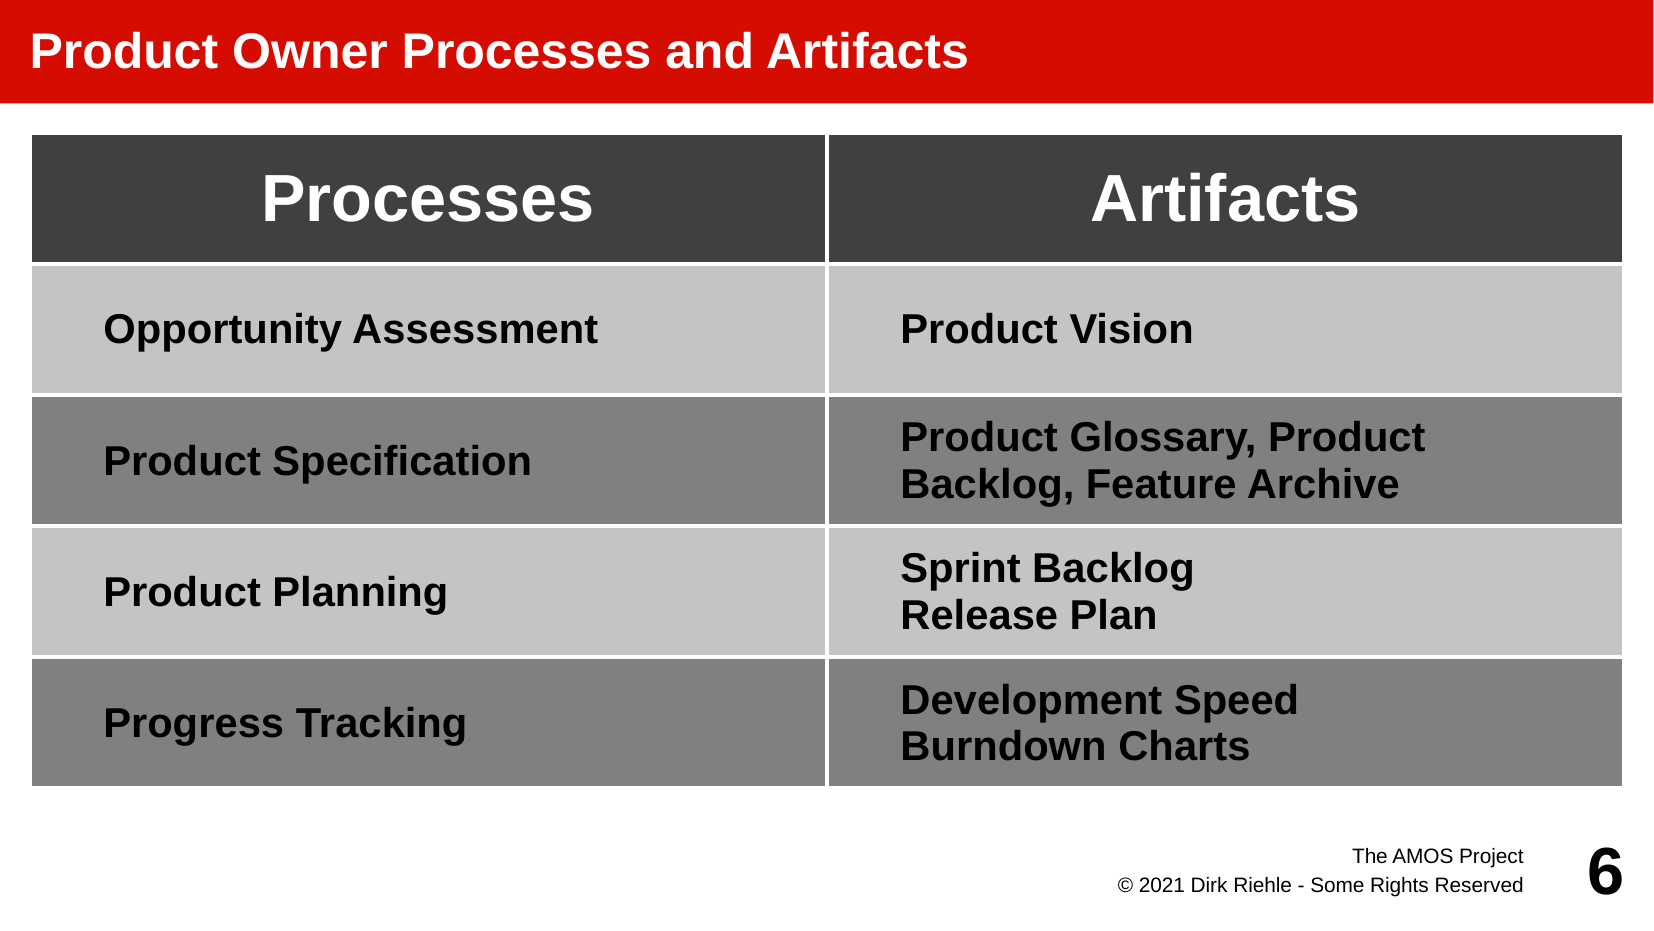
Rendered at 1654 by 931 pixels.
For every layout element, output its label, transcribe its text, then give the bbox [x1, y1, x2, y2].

table_cell Progress Tracking [32, 659, 825, 786]
table_header Artifacts [829, 135, 1622, 262]
table_cell Sprint Backlog Release Plan [829, 528, 1622, 655]
table_cell Product Glossary, Product Backlog, Feature Archive [829, 397, 1622, 524]
table_header Processes [32, 135, 825, 262]
table_cell Development Speed Burndown Charts [829, 659, 1622, 786]
table_cell Product Planning [32, 528, 825, 655]
title Product Owner Processes and Artifacts [0, 0, 1654, 104]
table_cell Product Specification [32, 397, 825, 524]
table_cell Opportunity Assessment [32, 266, 825, 393]
table_cell Product Vision [829, 266, 1622, 393]
